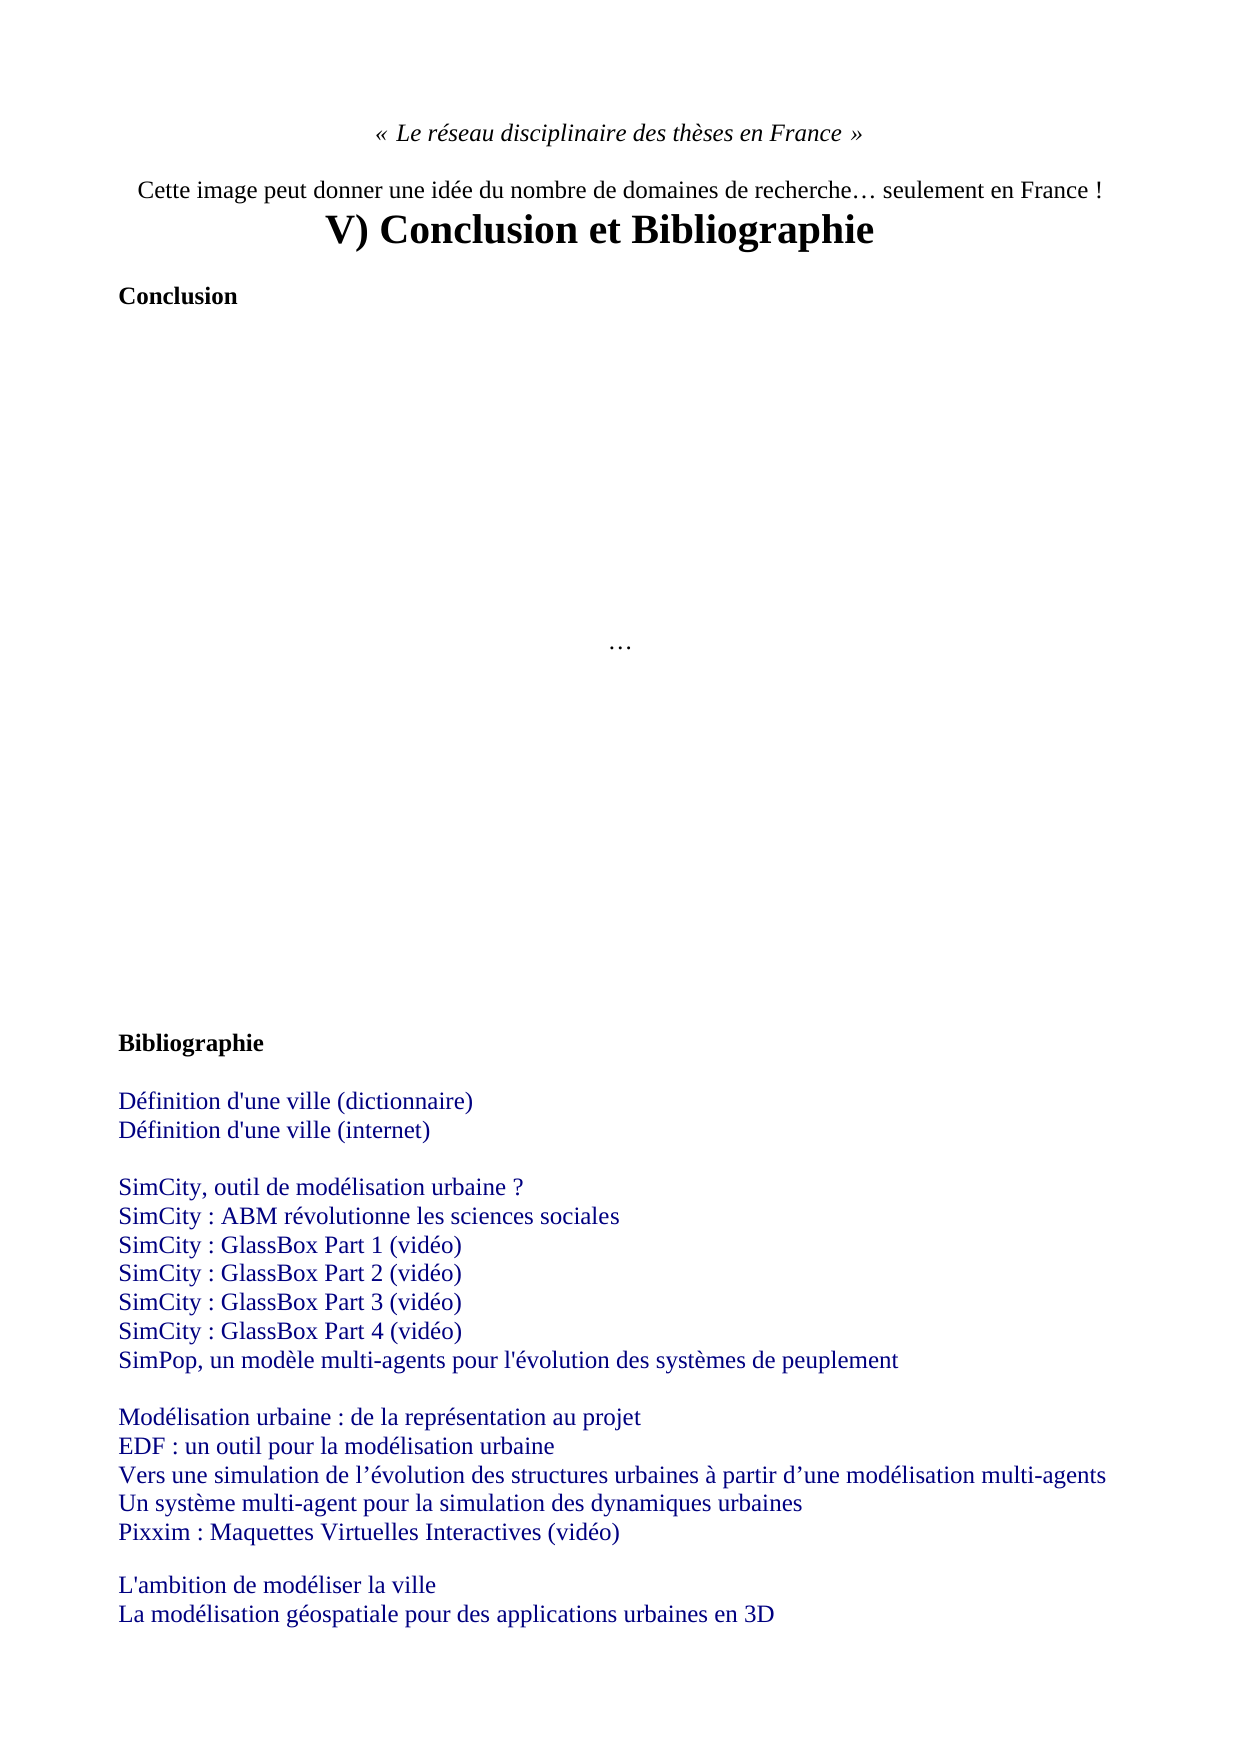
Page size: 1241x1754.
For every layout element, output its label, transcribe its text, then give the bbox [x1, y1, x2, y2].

text Bibliographie [118, 1028, 1122, 1057]
text L'ambition de modéliser la ville [118, 1570, 1122, 1599]
text SimPop, un modèle multi-agents pour l'évolution des systèmes de peuplement [118, 1345, 1122, 1373]
text Définition d'une ville (internet) [118, 1115, 1122, 1143]
text Modélisation urbaine : de la représentation au projet [118, 1402, 1122, 1431]
text SimCity, outil de modélisation urbaine ? [118, 1172, 1122, 1201]
text SimCity : GlassBox Part 4 (vidéo) [118, 1316, 1122, 1345]
text SimCity : GlassBox Part 3 (vidéo) [118, 1287, 1122, 1316]
text Pixxim : Maquettes Virtuelles Interactives (vidéo) [118, 1517, 1122, 1546]
text SimCity : GlassBox Part 1 (vidéo) [118, 1230, 1122, 1258]
text Conclusion [118, 281, 1122, 310]
text « Le réseau disciplinaire des thèses en France » [118, 118, 1122, 147]
text Vers une simulation de l’évolution des structures urbaines à partir d’une modélisation multi-agents [118, 1460, 1122, 1488]
text La modélisation géospatiale pour des applications urbaines en 3D [118, 1599, 1122, 1628]
text Cette image peut donner une idée du nombre de domaines de recherche… seulement en France ! [118, 176, 1122, 204]
text … [118, 626, 1122, 655]
text EDF : un outil pour la modélisation urbaine [118, 1431, 1122, 1460]
text SimCity : ABM révolutionne les sciences sociales [118, 1201, 1122, 1230]
text Définition d'une ville (dictionnaire) [118, 1086, 1122, 1115]
text SimCity : GlassBox Part 2 (vidéo) [118, 1258, 1122, 1287]
text Un système multi-agent pour la simulation des dynamiques urbaines [118, 1488, 1122, 1517]
text V) Conclusion et Bibliographie [118, 204, 1122, 252]
